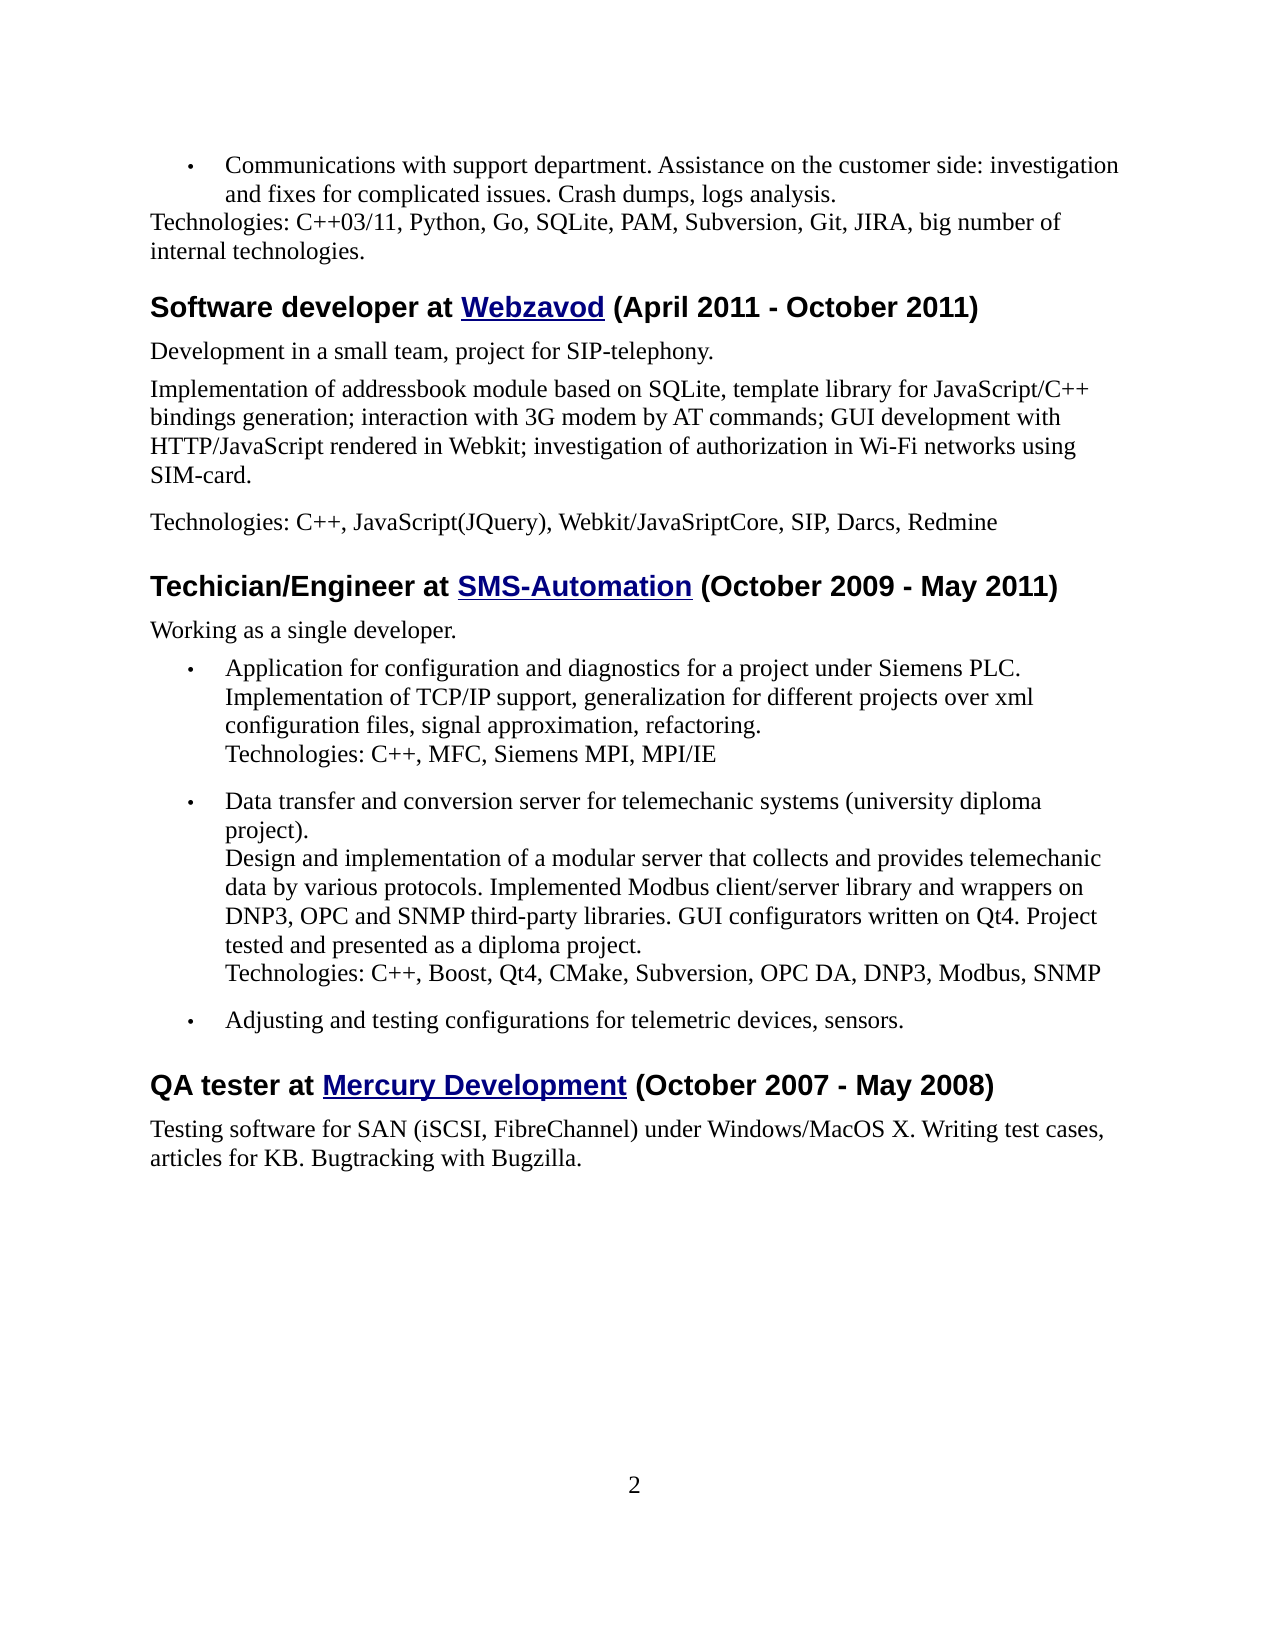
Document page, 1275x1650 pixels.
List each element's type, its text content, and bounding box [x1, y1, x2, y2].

text Working as a single developer. [150, 615, 1125, 644]
list Communications with support department. Assistance on the customer side: investigation and fixes for complicated issues. Crash dumps, logs analysis. [187, 150, 1125, 207]
text Technologies: C++, JavaScript(JQuery), Webkit/JavaSriptCore, SIP, Darcs, Redmine [150, 507, 1125, 535]
list Data transfer and conversion server for telemechanic systems (university diploma project). Design and implementation of a modular server that collects and provides telemechanic data by various protocols. Implemented Modbus client/server library and wrappers on DNP3, OPC and SNMP third-party libraries. GUI configurators written on Qt4. Project tested and presented as a diploma project. Technologies: C++, Boost, Qt4, CMake, Subversion, OPC DA, DNP3, Modbus, SNMP [187, 786, 1125, 987]
text Technologies: C++03/11, Python, Go, SQLite, PAM, Subversion, Git, JIRA, big number of internal technologies. [150, 207, 1125, 265]
subtitle Techician/Engineer at SMS-Automation (October 2009 - May 2011) [150, 569, 1125, 603]
text Development in a small team, project for SIP-telephony. [150, 336, 1125, 365]
list Application for configuration and diagnostics for a project under Siemens PLC. Implementation of TCP/IP support, generalization for different projects over xml configuration files, signal approximation, refactoring. Technologies: C++, MFC, Siemens MPI, MPI/IE [187, 653, 1125, 768]
list Adjusting and testing configurations for telemetric devices, sensors. [187, 1005, 1125, 1034]
subtitle QA tester at Mercury Development (October 2007 - May 2008) [150, 1068, 1125, 1101]
text Implementation of addressbook module based on SQLite, template library for JavaScript/C++ bindings generation; interaction with 3G modem by AT commands; GUI development with HTTP/JavaScript rendered in Webkit; investigation of authorization in Wi-Fi networks using SIM-card. [150, 374, 1125, 489]
text Testing software for SAN (iSCSI, FibreChannel) under Windows/MacOS X. Writing test cases, articles for KB. Bugtracking with Bugzilla. [150, 1114, 1125, 1171]
subtitle Software developer at Webzavod (April 2011 - October 2011) [150, 290, 1125, 323]
